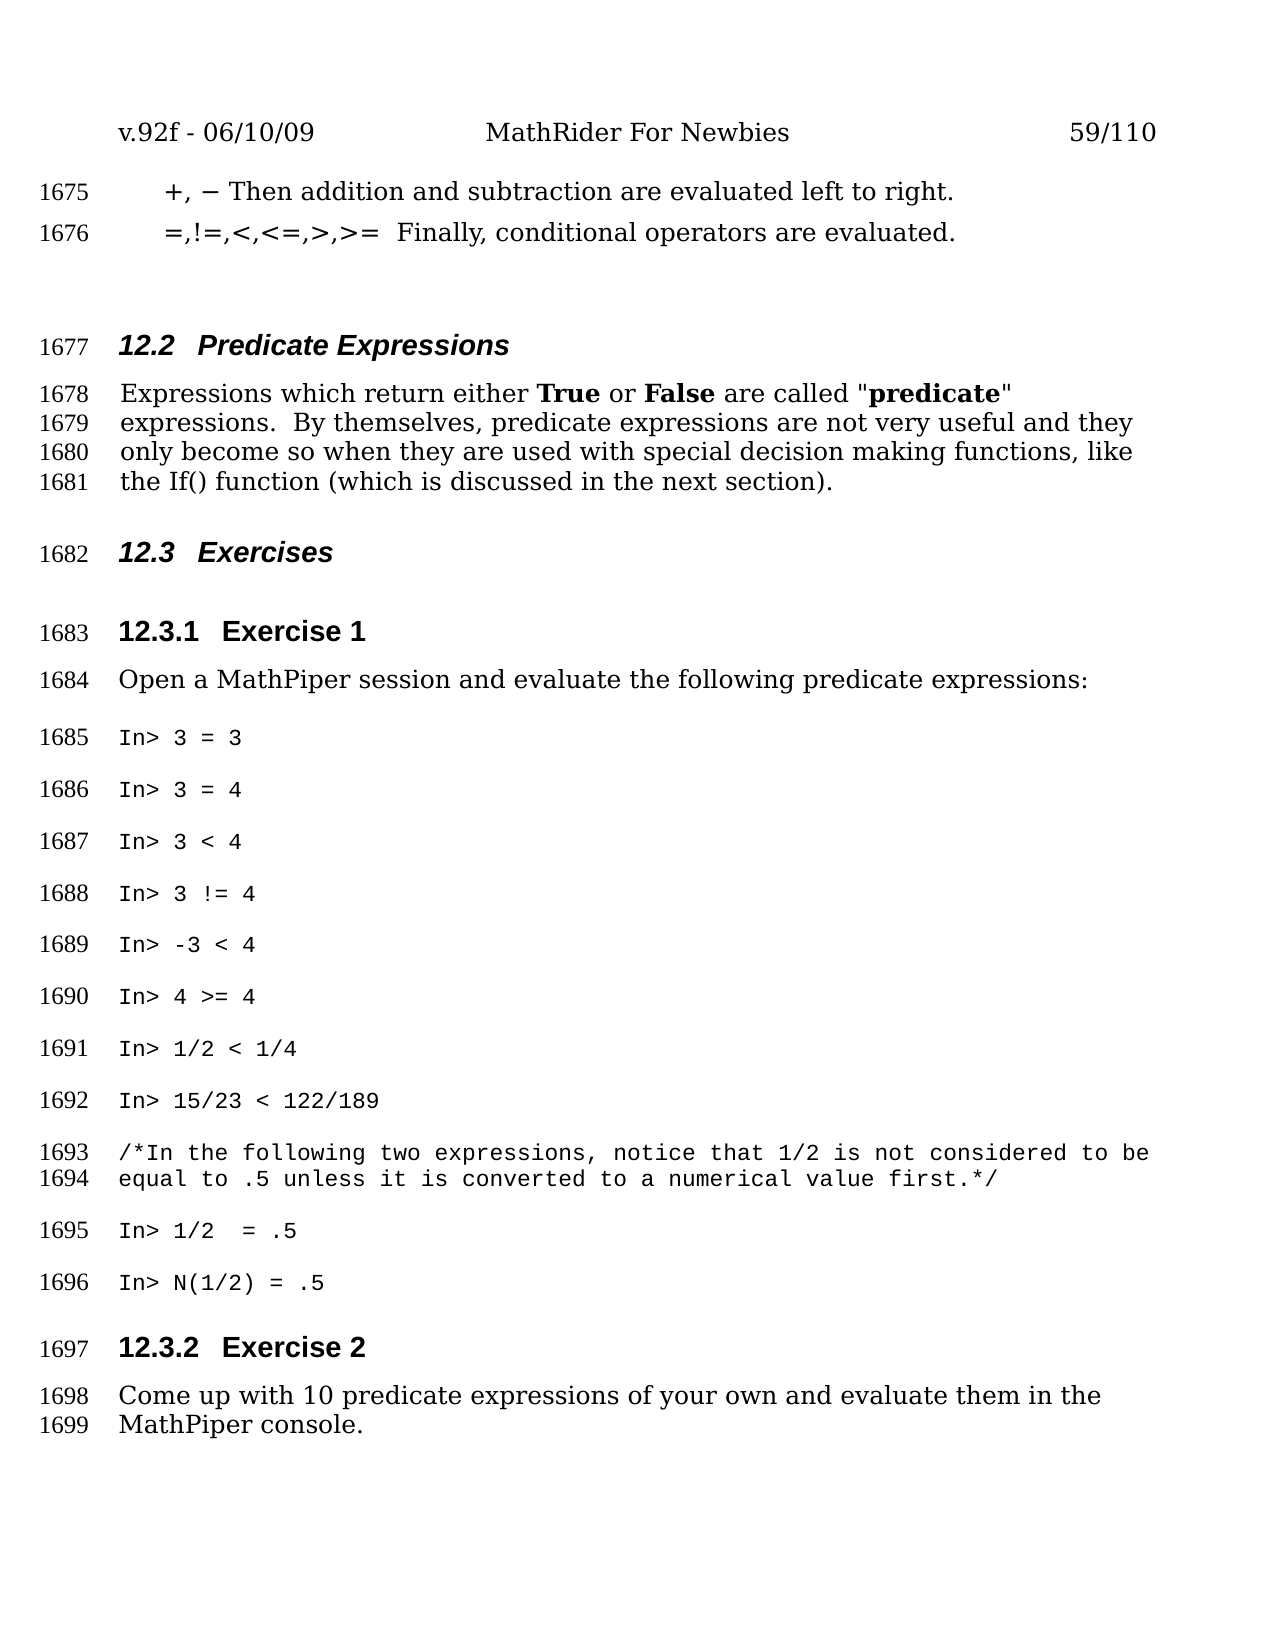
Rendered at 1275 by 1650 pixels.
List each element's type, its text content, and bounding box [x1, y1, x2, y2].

text In> 1/2 < 1/4 [118, 1037, 1157, 1063]
text In> 3 = 4 [118, 778, 1157, 804]
text Expressions which return either True or False are called "predicate" expressions. By themselves, predicate expressions are not very useful and they only become so when they are used with special decision making functions, like the If() function (which is discussed in the next section). [120, 379, 1157, 496]
text In> 3 = 3 [118, 726, 1157, 752]
subtitle Exercises [118, 535, 1157, 568]
text Come up with 10 predicate expressions of your own and evaluate them in the MathPiper console. [118, 1381, 1157, 1440]
text In> 1/2 = .5 [118, 1219, 1157, 1245]
subtitle Exercise 2 [118, 1330, 1157, 1363]
text In> 4 >= 4 [118, 986, 1157, 1012]
text In> 3 < 4 [118, 830, 1157, 856]
subtitle Exercise 1 [118, 613, 1157, 647]
text In> N(1/2) = .5 [118, 1271, 1157, 1297]
text In> 15/23 < 122/189 [118, 1089, 1157, 1115]
text In> 3 != 4 [118, 882, 1157, 908]
text +, − Then addition and subtraction are evaluated left to right. [163, 177, 1157, 206]
text Open a MathPiper session and evaluate the following predicate expressions: [118, 665, 1157, 694]
text In> -3 < 4 [118, 934, 1157, 960]
text /*In the following two expressions, notice that 1/2 is not considered to be equal to .5 unless it is converted to a numerical value first.*/ [118, 1141, 1157, 1193]
text =,!=,<,<=,>,>= Finally, conditional operators are evaluated. [163, 218, 1157, 247]
subtitle Predicate Expressions [118, 327, 1157, 361]
